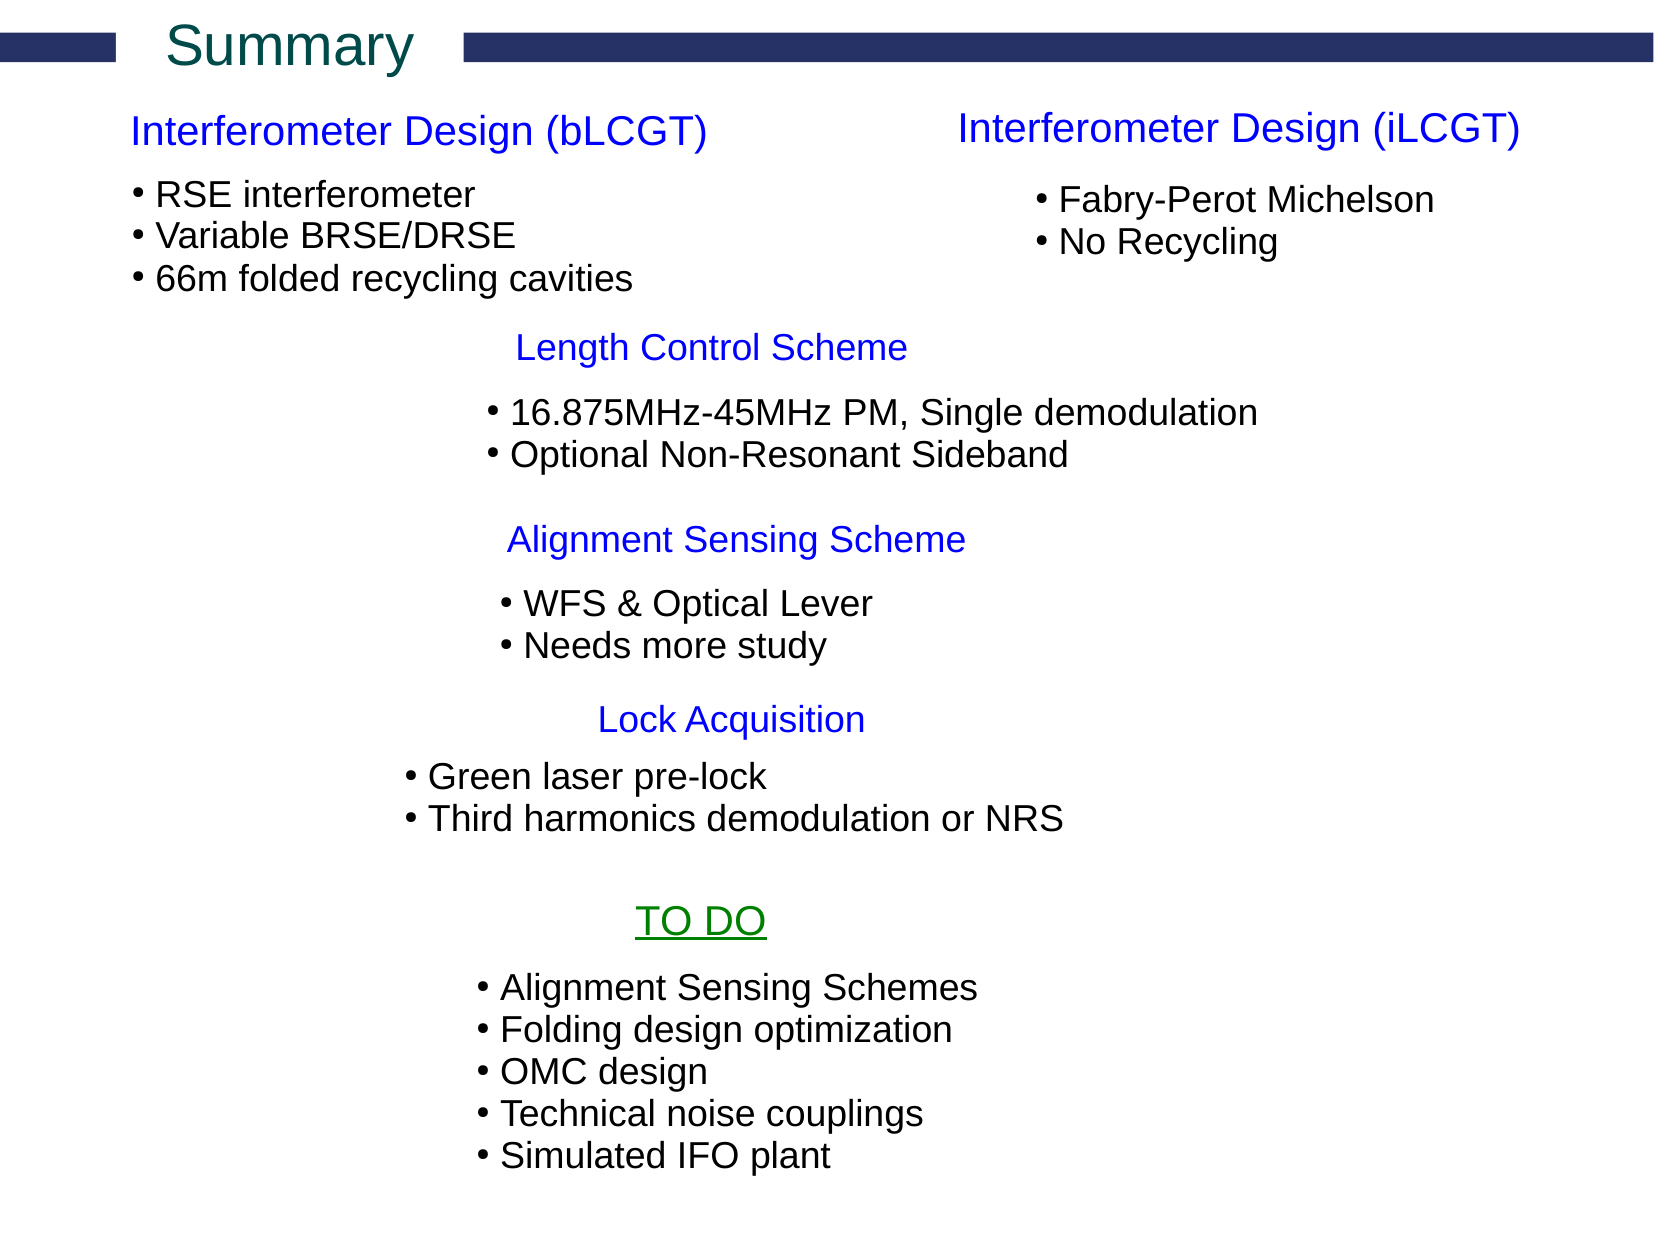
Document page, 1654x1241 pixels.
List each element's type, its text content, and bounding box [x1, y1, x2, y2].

text_box Lock Acquisition [582, 690, 881, 748]
text_box 16.875MHz-45MHz PM, Single demodulation Optional Non-Resonant Sideband [471, 383, 1274, 483]
text_box TO DO [620, 889, 782, 952]
title Summary [115, 12, 464, 78]
text_box Alignment Sensing Schemes Folding design optimization OMC design Technical noise couplings Simulated IFO plant [461, 959, 994, 1184]
text_box Alignment Sensing Scheme [492, 511, 982, 569]
text_box Interferometer Design (bLCGT) [115, 100, 724, 162]
text_box RSE interferometer Variable BRSE/DRSE 66m folded recycling cavities [116, 165, 649, 307]
text_box Interferometer Design (iLCGT) [942, 97, 1537, 159]
text_box Green laser pre-lock Third harmonics demodulation or NRS [389, 748, 1080, 848]
text_box WFS & Optical Lever Needs more study [484, 574, 889, 674]
text_box Length Control Scheme [500, 319, 924, 377]
text_box Fabry-Perot Michelson No Recycling [1020, 171, 1450, 271]
